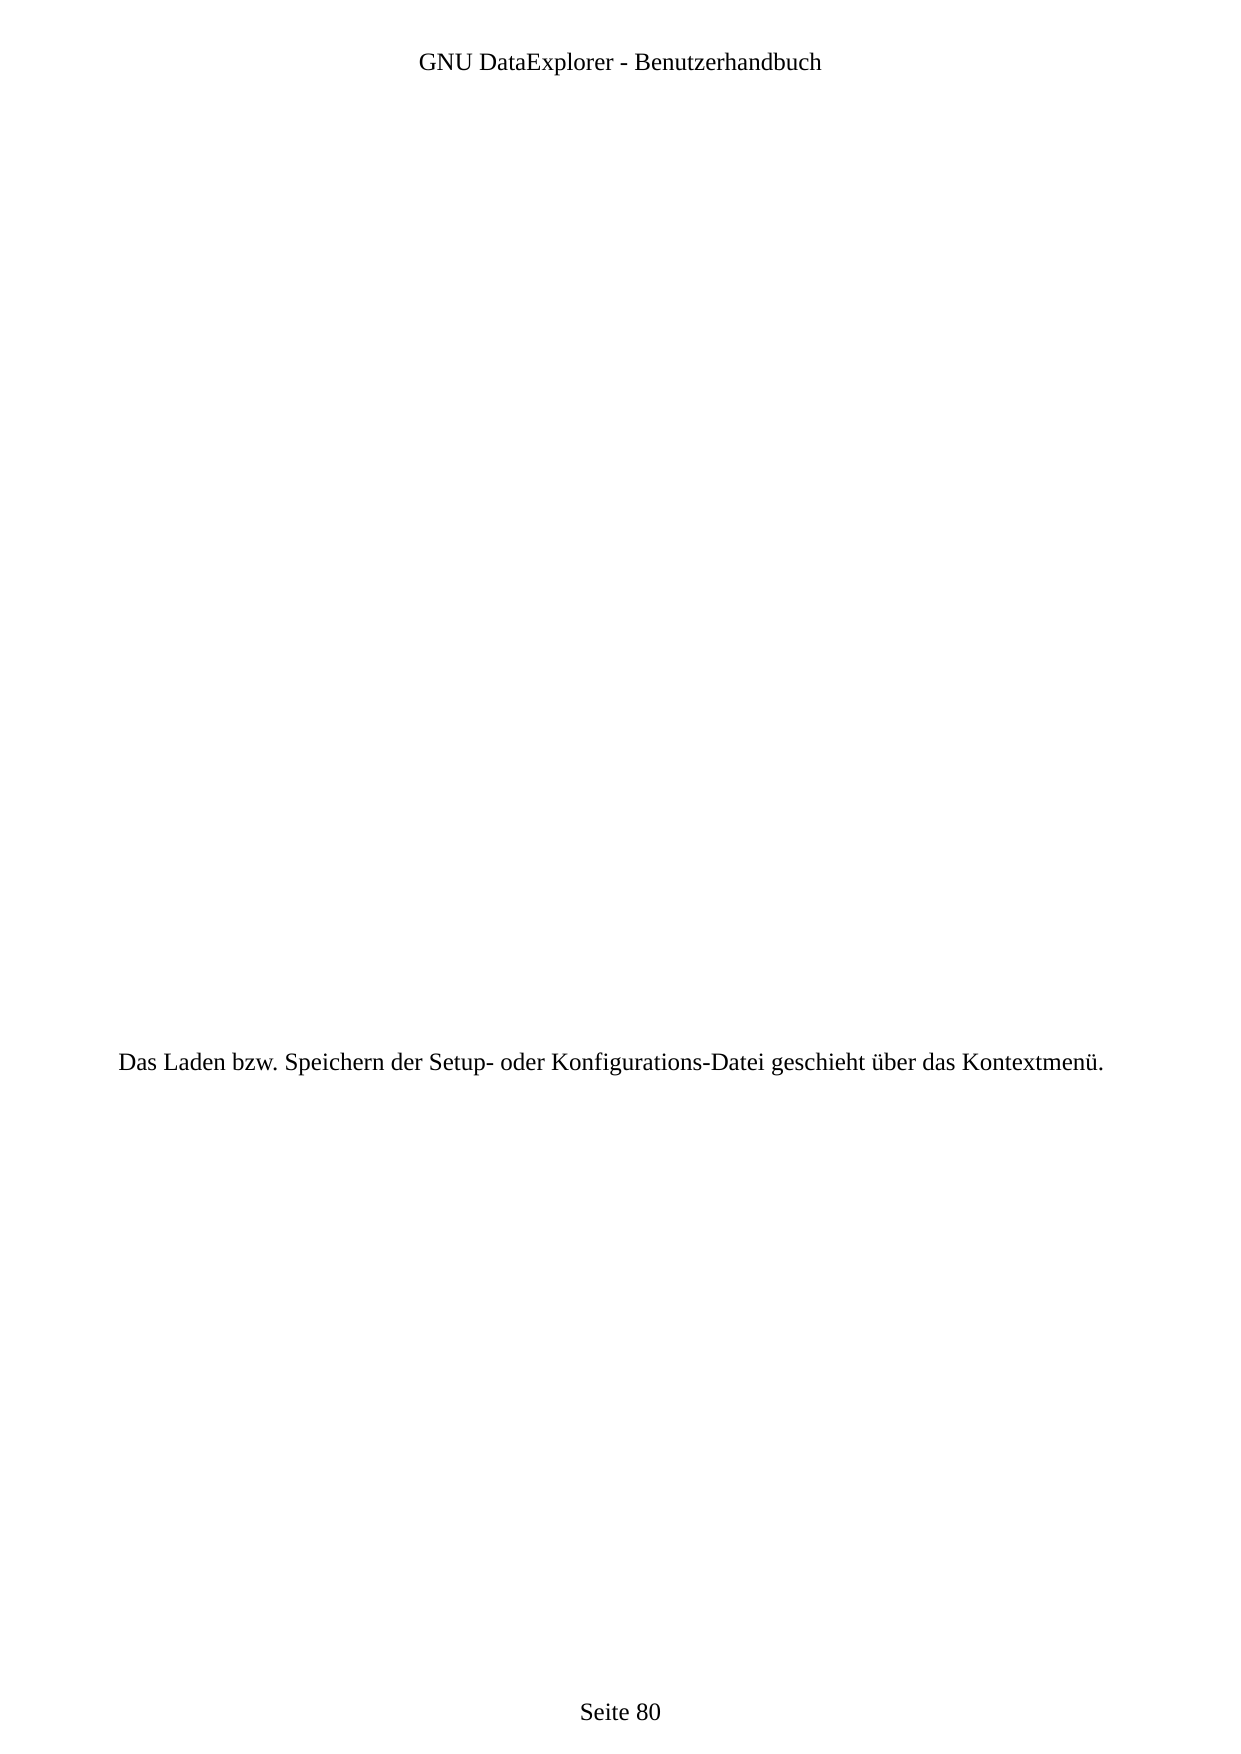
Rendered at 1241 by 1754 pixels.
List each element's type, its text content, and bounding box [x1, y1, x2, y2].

text Das Laden bzw. Speichern der Setup- oder Konfigurations-Datei geschieht über das Kontextmenü. [118, 1047, 1122, 1076]
